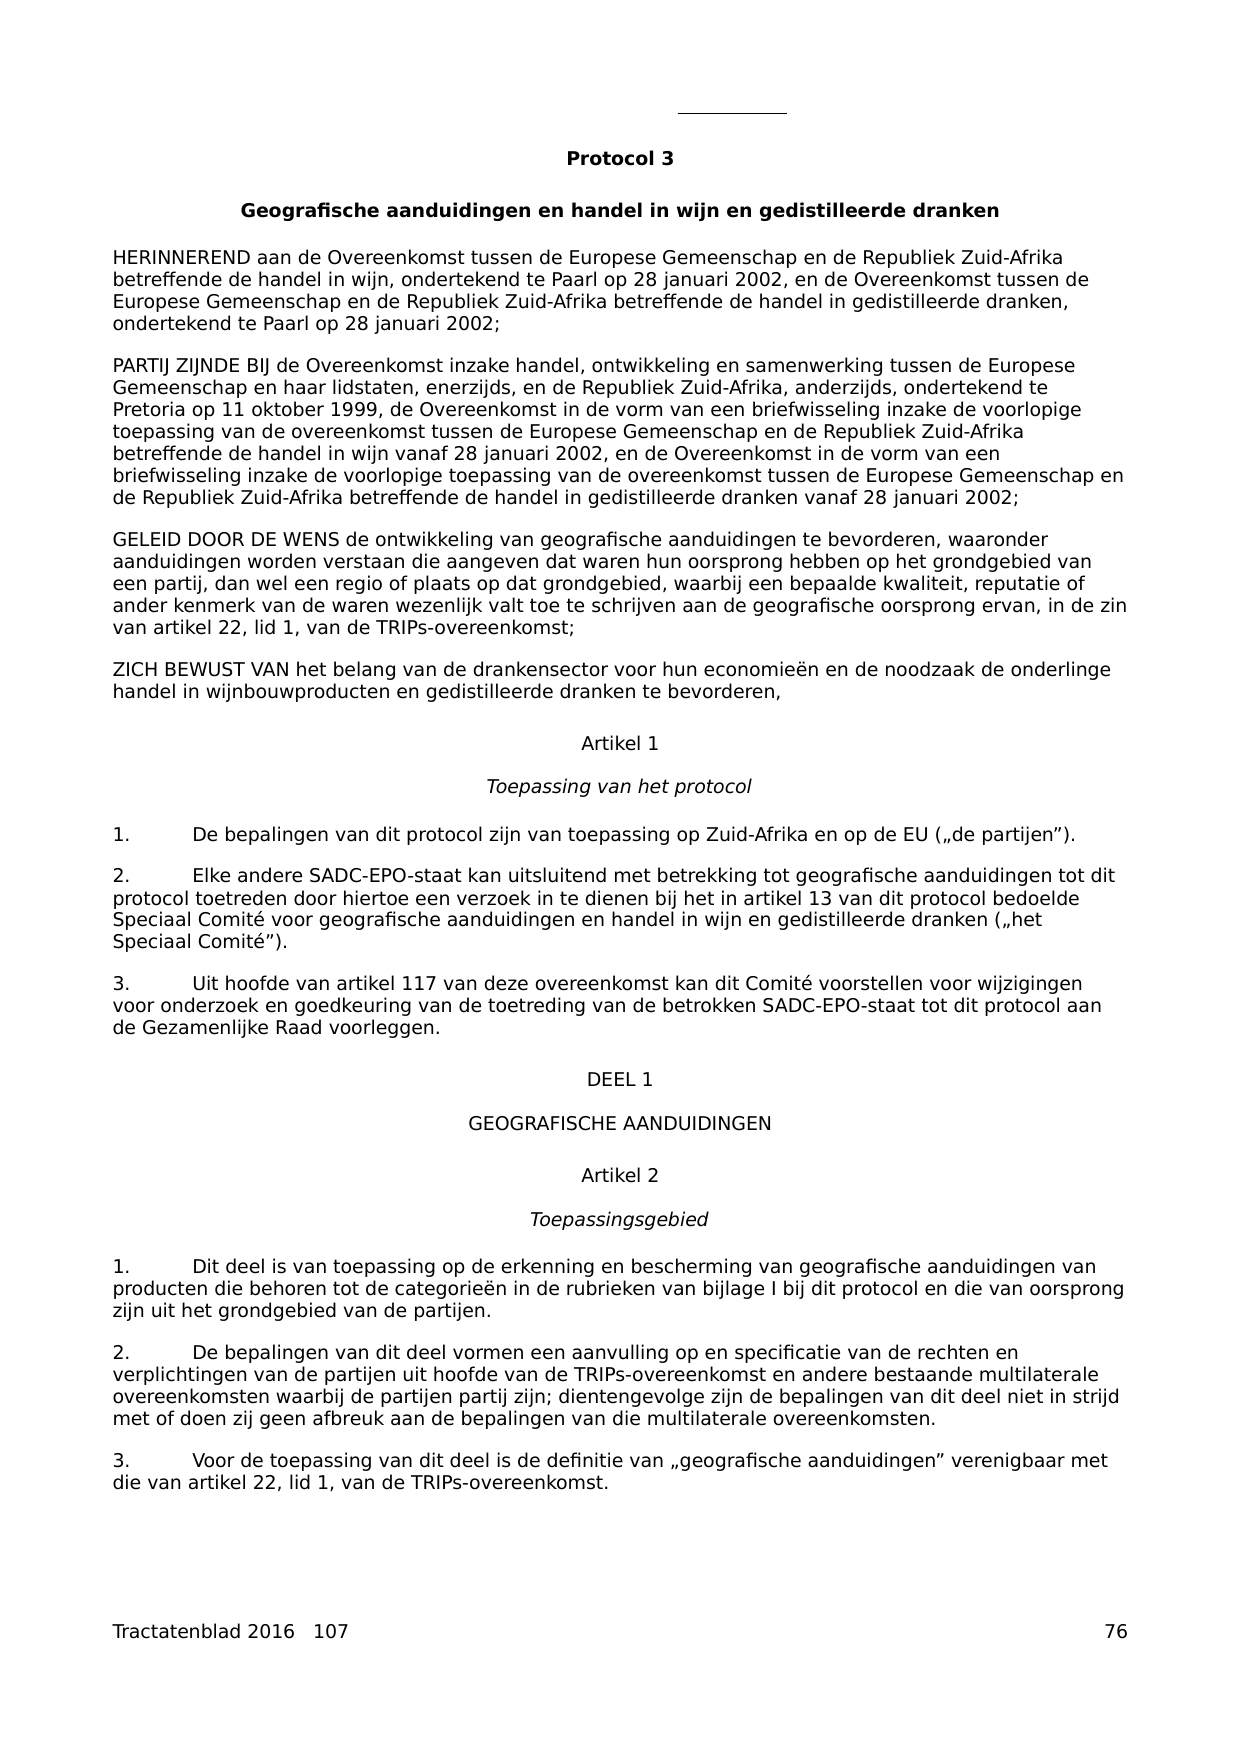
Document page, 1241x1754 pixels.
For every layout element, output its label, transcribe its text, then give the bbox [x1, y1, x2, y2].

text ZICH BEWUST VAN het belang van de drankensector voor hun economieën en de noodzaak de onderlinge handel in wijnbouwproducten en gedistilleerde dranken te bevorderen, [112, 658, 1128, 702]
subtitle DEEL 1 GEOGRAFISCHE AANDUIDINGEN [112, 1069, 1128, 1135]
text 1. Dit deel is van toepassing op de erkenning en bescherming van geografische aanduidingen van producten die behoren tot de categorieën in de rubrieken van bijlage I bij dit protocol en die van oorsprong zijn uit het grondgebied van de partijen. [112, 1256, 1128, 1322]
text 3. Uit hoofde van artikel 117 van deze overeenkomst kan dit Comité voorstellen voor wijzigingen voor onderzoek en goedkeuring van de toetreding van de betrokken SADC-EPO-staat tot dit protocol aan de Gezamenlijke Raad voorleggen. [112, 973, 1128, 1039]
text 3. Voor de toepassing van dit deel is de definitie van „geografische aanduidingen” verenigbaar met die van artikel 22, lid 1, van de TRIPs-overeenkomst. [112, 1450, 1128, 1494]
text 1. De bepalingen van dit protocol zijn van toepassing op Zuid-Afrika en op de EU („de partijen”). [112, 823, 1128, 845]
subtitle Artikel 2 Toepassingsgebied [112, 1165, 1128, 1231]
text 2. De bepalingen van dit deel vormen een aanvulling op en specificatie van de rechten en verplichtingen van de partijen uit hoofde van de TRIPs-overeenkomst en andere bestaande multilaterale overeenkomsten waarbij de partijen partij zijn; dientengevolge zijn de bepalingen van dit deel niet in strijd met of doen zij geen afbreuk aan de bepalingen van die multilaterale overeenkomsten. [112, 1342, 1128, 1430]
text PARTIJ ZIJNDE BIJ de Overeenkomst inzake handel, ontwikkeling en samenwerking tussen de Europese Gemeenschap en haar lidstaten, enerzijds, en de Republiek Zuid-Afrika, anderzijds, ondertekend te Pretoria op 11 oktober 1999, de Overeenkomst in de vorm van een briefwisseling inzake de voorlopige toepassing van de overeenkomst tussen de Europese Gemeenschap en de Republiek Zuid-Afrika betreffende de handel in wijn vanaf 28 januari 2002, en de Overeenkomst in de vorm van een briefwisseling inzake de voorlopige toepassing van de overeenkomst tussen de Europese Gemeenschap en de Republiek Zuid-Afrika betreffende de handel in gedistilleerde dranken vanaf 28 januari 2002; [112, 355, 1128, 509]
subtitle Artikel 1 Toepassing van het protocol [112, 732, 1128, 798]
text 2. Elke andere SADC-EPO-staat kan uitsluitend met betrekking tot geografische aanduidingen tot dit protocol toetreden door hiertoe een verzoek in te dienen bij het in artikel 13 van dit protocol bedoelde Speciaal Comité voor geografische aanduidingen en handel in wijn en gedistilleerde dranken („het Speciaal Comité”). [112, 865, 1128, 953]
text GELEID DOOR DE WENS de ontwikkeling van geografische aanduidingen te bevorderen, waaronder aanduidingen worden verstaan die aangeven dat waren hun oorsprong hebben op het grondgebied van een partij, dan wel een regio of plaats op dat grondgebied, waarbij een bepaalde kwaliteit, reputatie of ander kenmerk van de waren wezenlijk valt toe te schrijven aan de geografische oorsprong ervan, in de zin van artikel 22, lid 1, van de TRIPs-overeenkomst; [112, 529, 1128, 638]
subtitle Protocol 3 [112, 148, 1128, 170]
text HERINNEREND aan de Overeenkomst tussen de Europese Gemeenschap en de Republiek Zuid-Afrika betreffende de handel in wijn, ondertekend te Paarl op 28 januari 2002, en de Overeenkomst tussen de Europese Gemeenschap en de Republiek Zuid-Afrika betreffende de handel in gedistilleerde dranken, ondertekend te Paarl op 28 januari 2002; [112, 247, 1128, 335]
subtitle Geografische aanduidingen en handel in wijn en gedistilleerde dranken [112, 200, 1128, 222]
